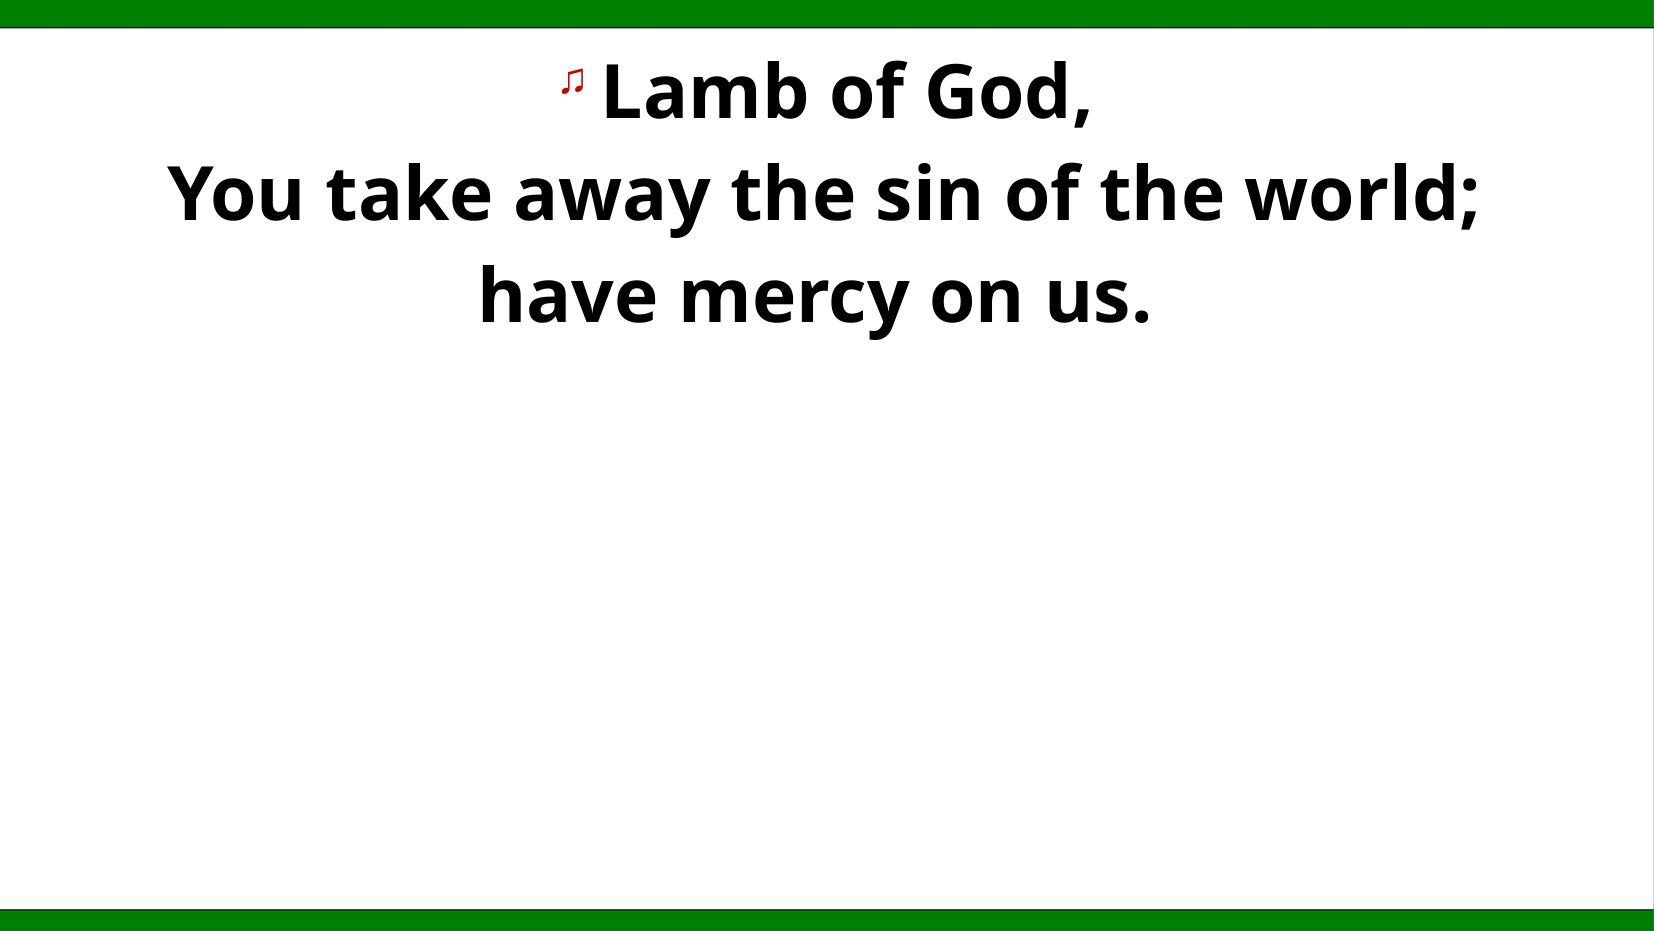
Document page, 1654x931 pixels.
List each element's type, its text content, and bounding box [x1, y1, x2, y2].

text_box ♫ Lamb of God, You take away the sin of the world; have mercy on us. [105, 30, 1546, 346]
picture [0, 0, 1654, 931]
